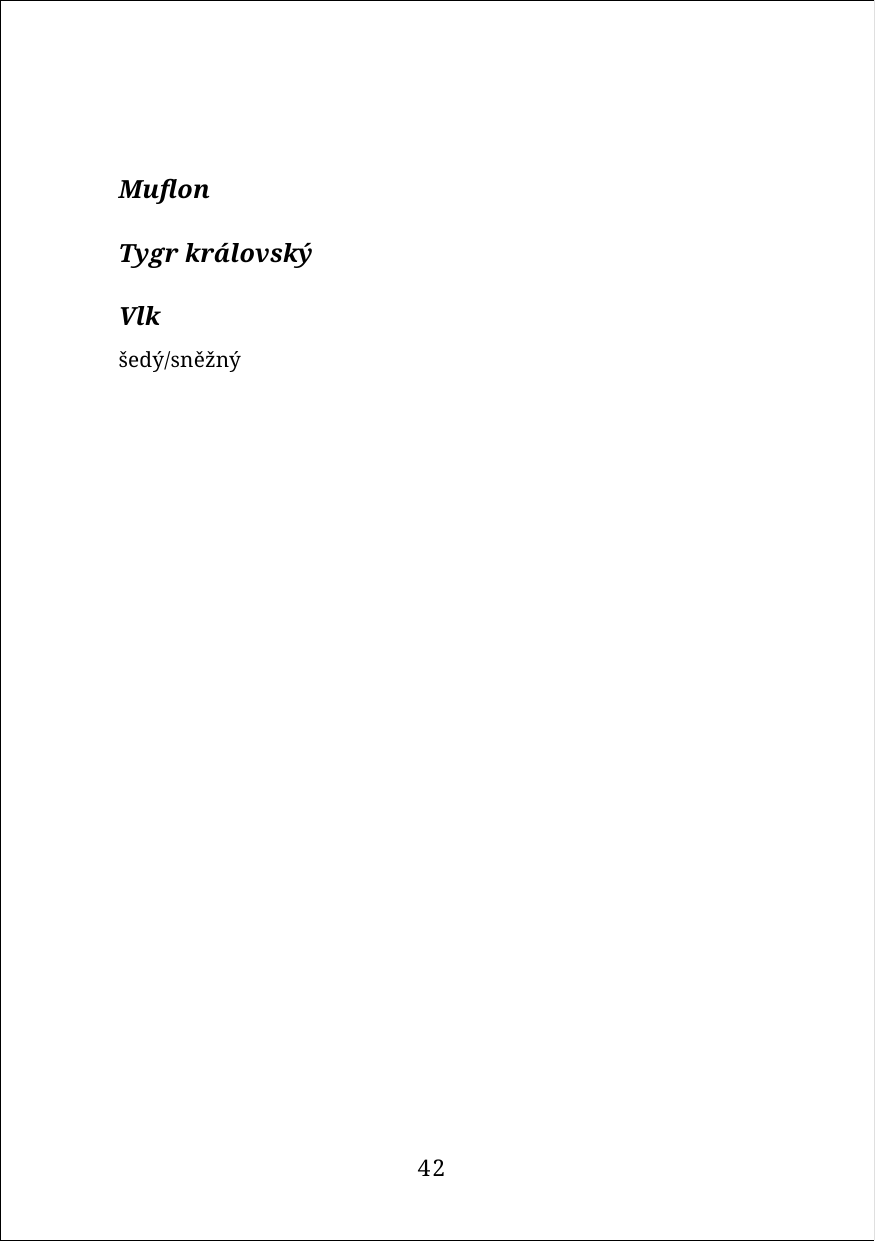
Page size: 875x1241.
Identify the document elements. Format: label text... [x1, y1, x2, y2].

text šedý/sněžný [118, 345, 756, 373]
subtitle Tygr královský [118, 235, 756, 269]
subtitle Muflon [118, 172, 756, 206]
subtitle Vlk [118, 299, 756, 333]
